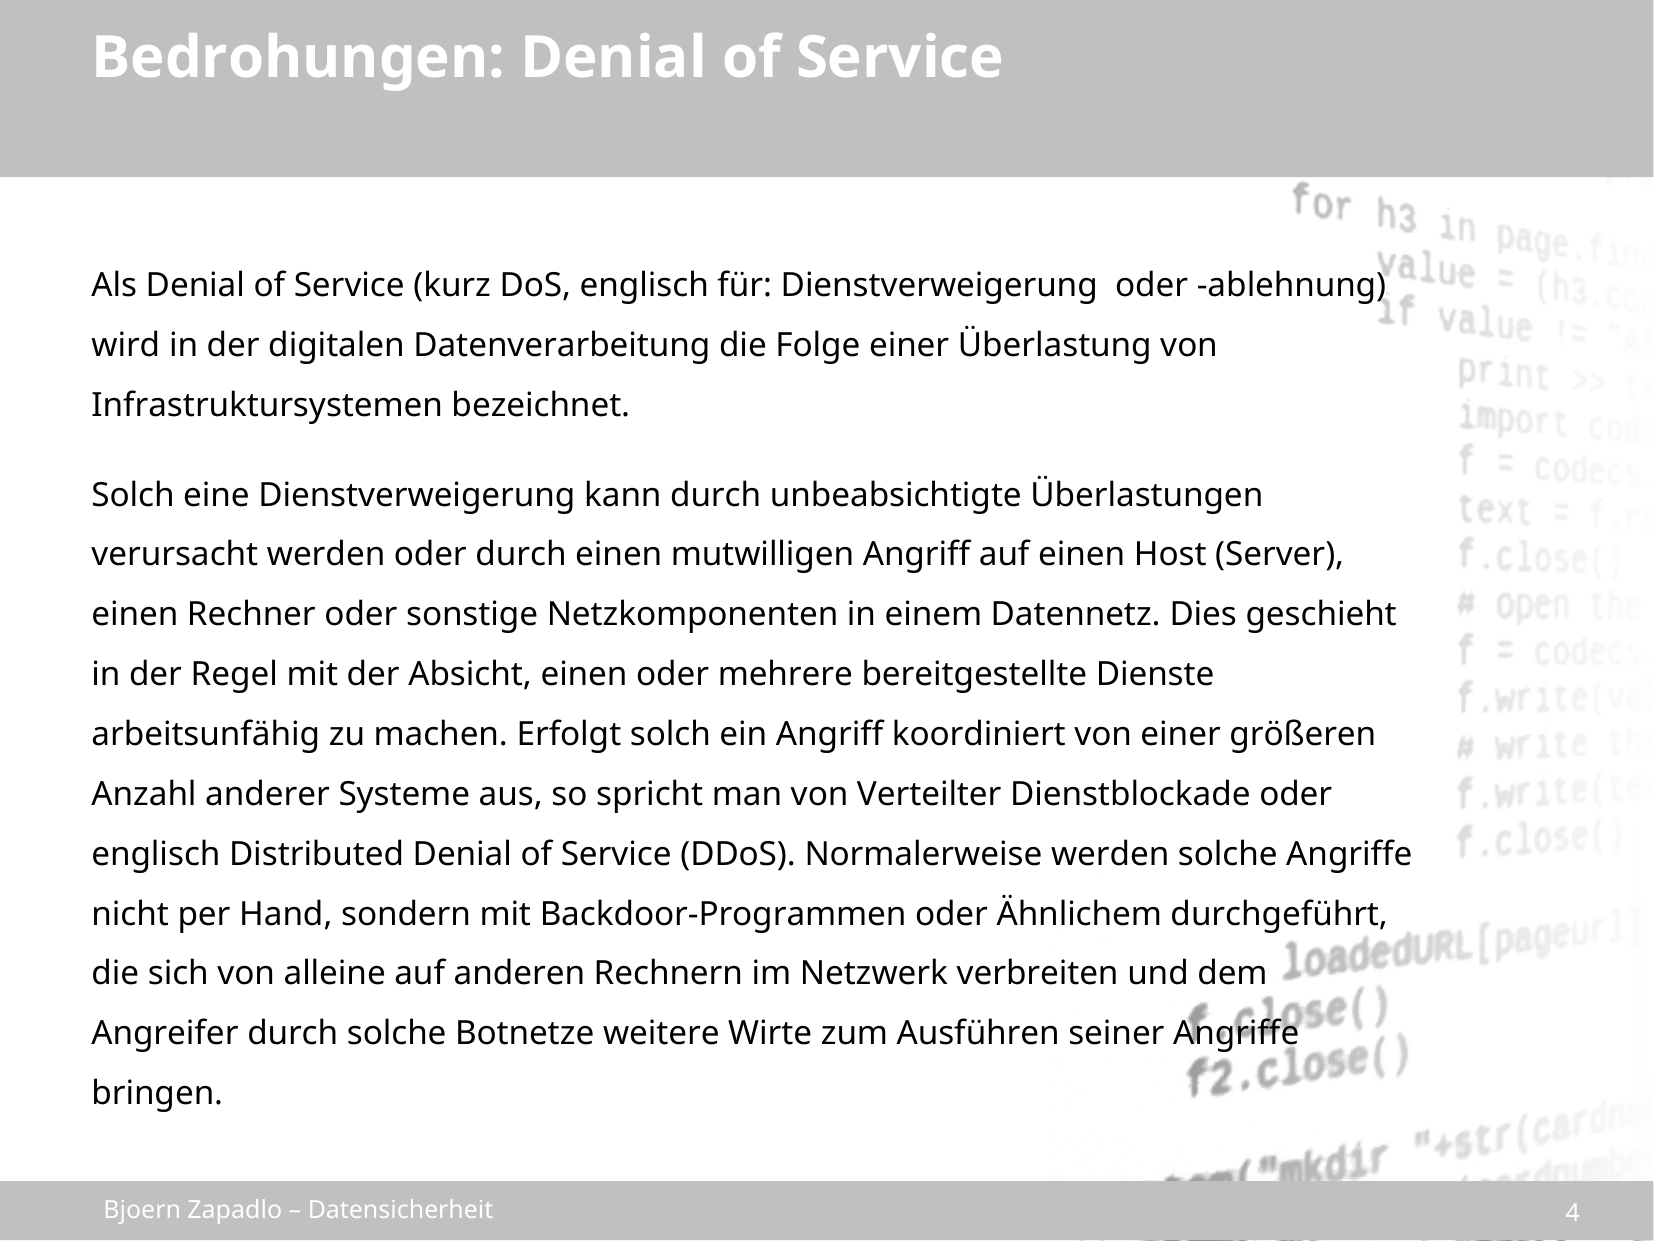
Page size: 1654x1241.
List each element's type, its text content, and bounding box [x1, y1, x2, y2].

text_box Als Denial of Service (kurz DoS, englisch für: Dienstverweigerung oder -ablehnung) wird in der digitalen Datenverarbeitung die Folge einer Überlastung von Infrastruktursystemen bezeichnet. Solch eine Dienstverweigerung kann durch unbeabsichtigte Überlastungen verursacht werden oder durch einen mutwilligen Angriff auf einen Host (Server), einen Rechner oder sonstige Netzkomponenten in einem Datennetz. Dies geschieht in der Regel mit der Absicht, einen oder mehrere bereitgestellte Dienste arbeitsunfähig zu machen. Erfolgt solch ein Angriff koordiniert von einer größeren Anzahl anderer Systeme aus, so spricht man von Verteilter Dienstblockade oder englisch Distributed Denial of Service (DDoS). Normalerweise werden solche Angriffe nicht per Hand, sondern mit Backdoor-Programmen oder Ähnlichem durchgeführt, die sich von alleine auf anderen Rechnern im Netzwerk verbreiten und dem Angreifer durch solche Botnetze weitere Wirte zum Ausführen seiner Angriffe bringen. [76, 236, 1432, 1119]
text_box Bedrohungen: Denial of Service [76, 17, 1444, 98]
picture [0, 178, 1654, 1181]
